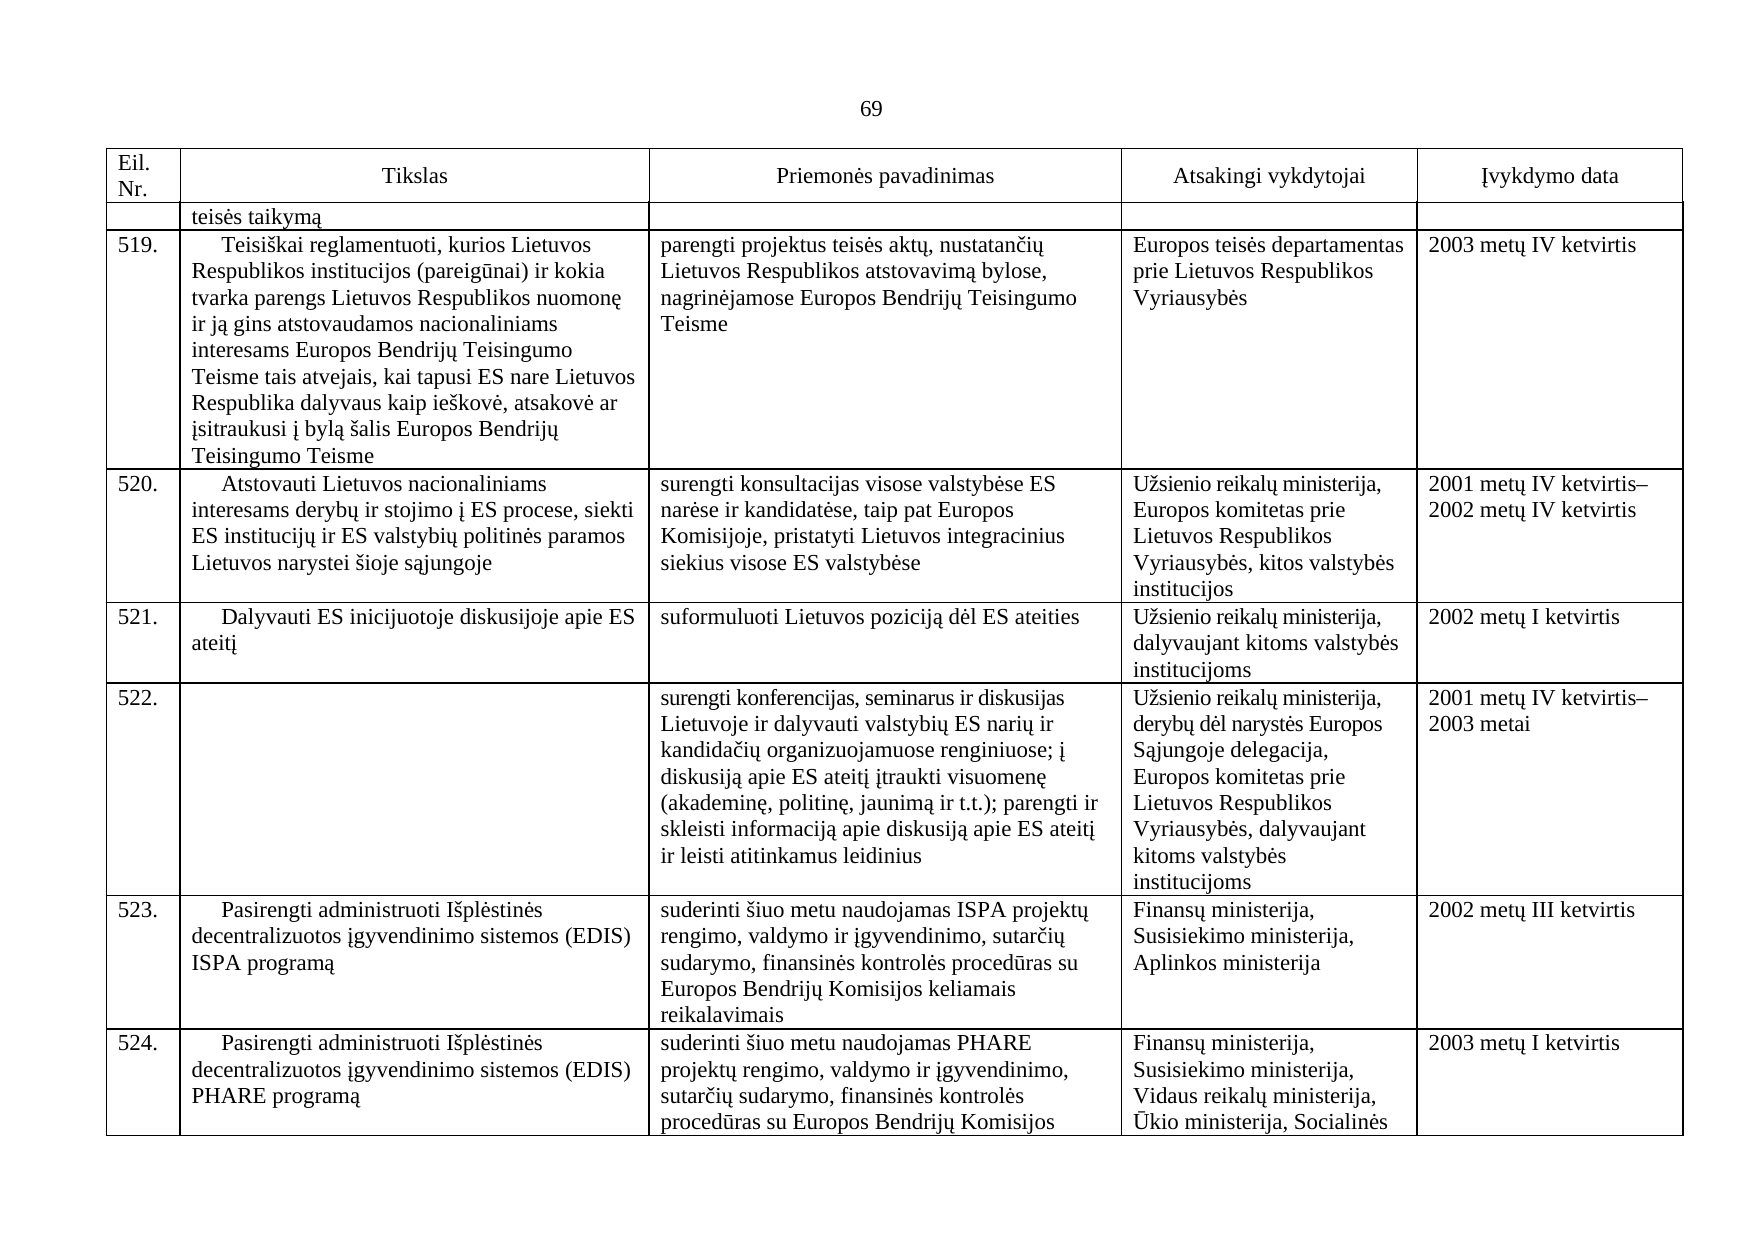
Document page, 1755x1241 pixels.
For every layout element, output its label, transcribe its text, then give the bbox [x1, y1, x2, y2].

table_cell 2002 metų I ketvirtis [1418, 603, 1682, 682]
table_header Tikslas [181, 149, 649, 201]
table_cell 2002 metų III ketvirtis [1418, 896, 1682, 1028]
table_cell surengti konferencijas, seminarus ir diskusijas Lietuvoje ir dalyvauti valstybių ES narių ir kandidačių organizuojamuose renginiuose; į diskusiją apie ES ateitį įtraukti visuomenę (akademinę, politinę, jaunimą ir t.t.); parengti ir skleisti informaciją apie diskusiją apie ES ateitį ir leisti atitinkamus leidinius [650, 684, 1121, 894]
table_cell suderinti šiuo metu naudojamas PHARE projektų rengimo, valdymo ir įgyvendinimo, sutarčių sudarymo, finansinės kontrolės procedūras su Europos Bendrijų Komisijos [650, 1030, 1121, 1135]
table_header Eil. Nr. [107, 149, 180, 201]
table_cell Pasirengti administruoti Išplėstinės decentralizuotos įgyvendinimo sistemos (EDIS) ISPA programą [181, 896, 648, 1028]
table_cell teisės taikymą [181, 203, 648, 229]
table_cell [107, 203, 179, 229]
table_cell suformuluoti Lietuvos poziciją dėl ES ateities [650, 603, 1121, 682]
table_cell surengti konsultacijas visose valstybėse ES narėse ir kandidatėse, taip pat Europos Komisijoje, pristatyti Lietuvos integracinius siekius visose ES valstybėse [650, 470, 1121, 601]
table_cell Finansų ministerija, Susisiekimo ministerija, Aplinkos ministerija [1122, 896, 1416, 1028]
table_cell [107, 470, 179, 601]
table_cell 2001 metų IV ketvirtis–2002 metų IV ketvirtis [1418, 470, 1682, 601]
table_cell Teisiškai reglamentuoti, kurios Lietuvos Respublikos institucijos (pareigūnai) ir kokia tvarka parengs Lietuvos Respublikos nuomonę ir ją gins atstovaudamos nacionaliniams interesams Europos Bendrijų Teisingumo Teisme tais atvejais, kai tapusi ES nare Lietuvos Respublika dalyvaus kaip ieškovė, atsakovė ar įsitraukusi į bylą šalis Europos Bendrijų Teisingumo Teisme [181, 231, 648, 468]
table_cell 2003 metų IV ketvirtis [1418, 231, 1682, 468]
table_cell [107, 684, 179, 894]
table_cell [107, 603, 179, 682]
table_cell Užsienio reikalų ministerija, Europos komitetas prie Lietuvos Respublikos Vyriausybės, kitos valstybės institucijos [1122, 470, 1416, 601]
table_header Priemonės pavadinimas [650, 149, 1121, 201]
table_cell Užsienio reikalų ministerija, dalyvaujant kitoms valstybės institucijoms [1122, 603, 1416, 682]
table_header Įvykdymo data [1418, 149, 1682, 201]
table_cell Pasirengti administruoti Išplėstinės decentralizuotos įgyvendinimo sistemos (EDIS) Phare programą [181, 1030, 648, 1135]
table_cell Atstovauti Lietuvos nacionaliniams interesams derybų ir stojimo į ES procese, siekti ES institucijų ir ES valstybių politinės paramos Lietuvos narystei šioje sąjungoje [181, 470, 648, 601]
table_cell 2003 metų I ketvirtis [1418, 1030, 1682, 1135]
table_cell [107, 231, 179, 468]
table_header Atsakingi vykdytojai [1122, 149, 1417, 201]
table_cell Europos teisės departamentas prie Lietuvos Respublikos Vyriausybės [1122, 231, 1416, 468]
table_cell suderinti šiuo metu naudojamas ISPA projektų rengimo, valdymo ir įgyvendinimo, sutarčių sudarymo, finansinės kontrolės procedūras su Europos Bendrijų Komisijos keliamais reikalavimais [650, 896, 1121, 1028]
table_cell parengti projektus teisės aktų, nustatančių Lietuvos Respublikos atstovavimą bylose, nagrinėjamose Europos Bendrijų Teisingumo Teisme [650, 231, 1121, 468]
table_cell [1122, 203, 1416, 229]
table_cell Dalyvauti ES inicijuotoje diskusijoje apie ES ateitį [181, 603, 648, 682]
table_cell [107, 1030, 179, 1135]
table_cell Užsienio reikalų ministerija, derybų dėl narystės Europos Sąjungoje delegacija, Europos komitetas prie Lietuvos Respublikos Vyriausybės, dalyvaujant kitoms valstybės institucijoms [1122, 684, 1416, 894]
table_cell [181, 684, 648, 894]
table_cell 2001 metų IV ketvirtis–2003 metai [1418, 684, 1682, 894]
table_cell [107, 896, 179, 1028]
table_cell Finansų ministerija, Susisiekimo ministerija, Vidaus reikalų ministerija, Ūkio ministerija, Socialinės [1122, 1030, 1416, 1135]
table_cell [650, 203, 1121, 229]
table_cell [1418, 203, 1682, 229]
